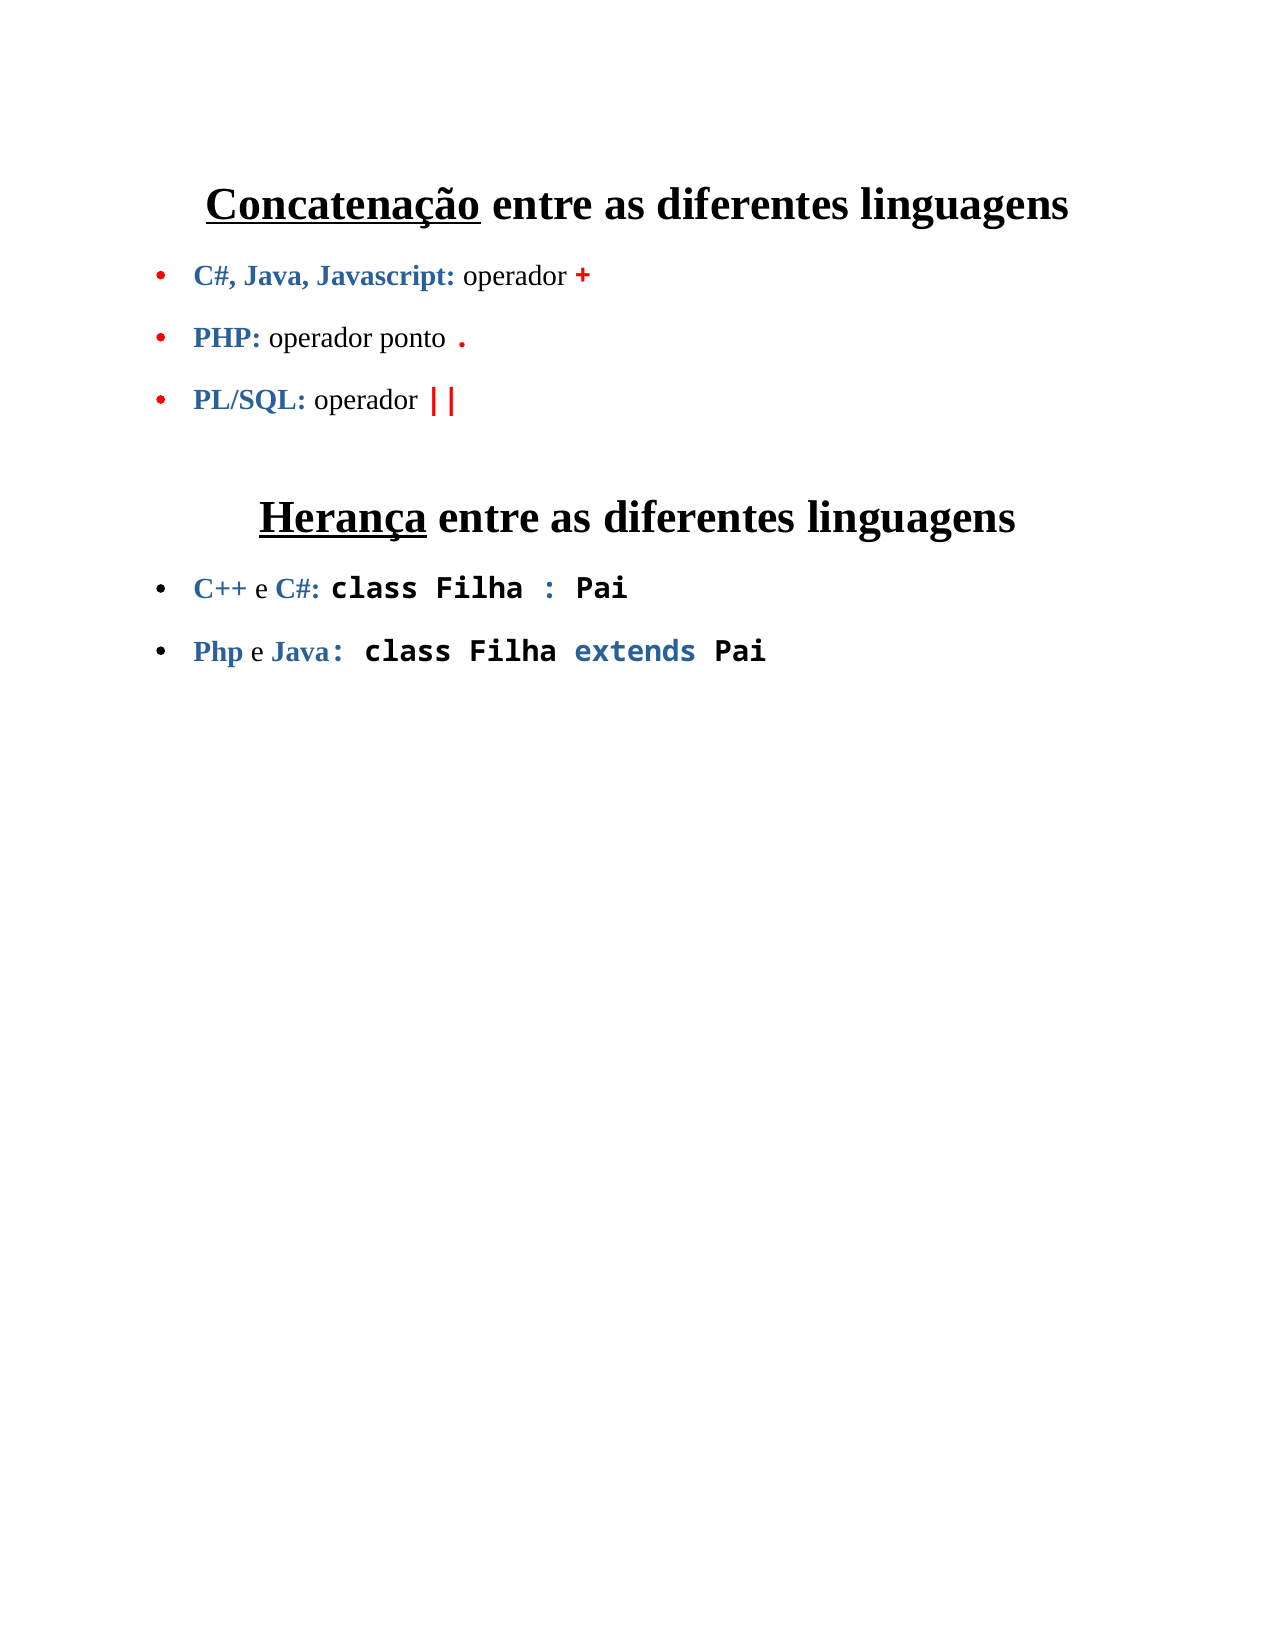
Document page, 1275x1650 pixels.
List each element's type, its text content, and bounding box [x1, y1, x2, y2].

text Concatenação entre as diferentes linguagens [118, 176, 1157, 229]
list C#, Java, Javascript: operador + [156, 254, 1157, 294]
list C++ e C#: class Filha : Pai [156, 568, 1157, 607]
text Herança entre as diferentes linguagens [118, 490, 1157, 542]
list PL/SQL: operador || [156, 378, 1157, 418]
list PHP: operador ponto . [156, 316, 1157, 356]
list Php e Java: class Filha extends Pai [156, 630, 1157, 669]
